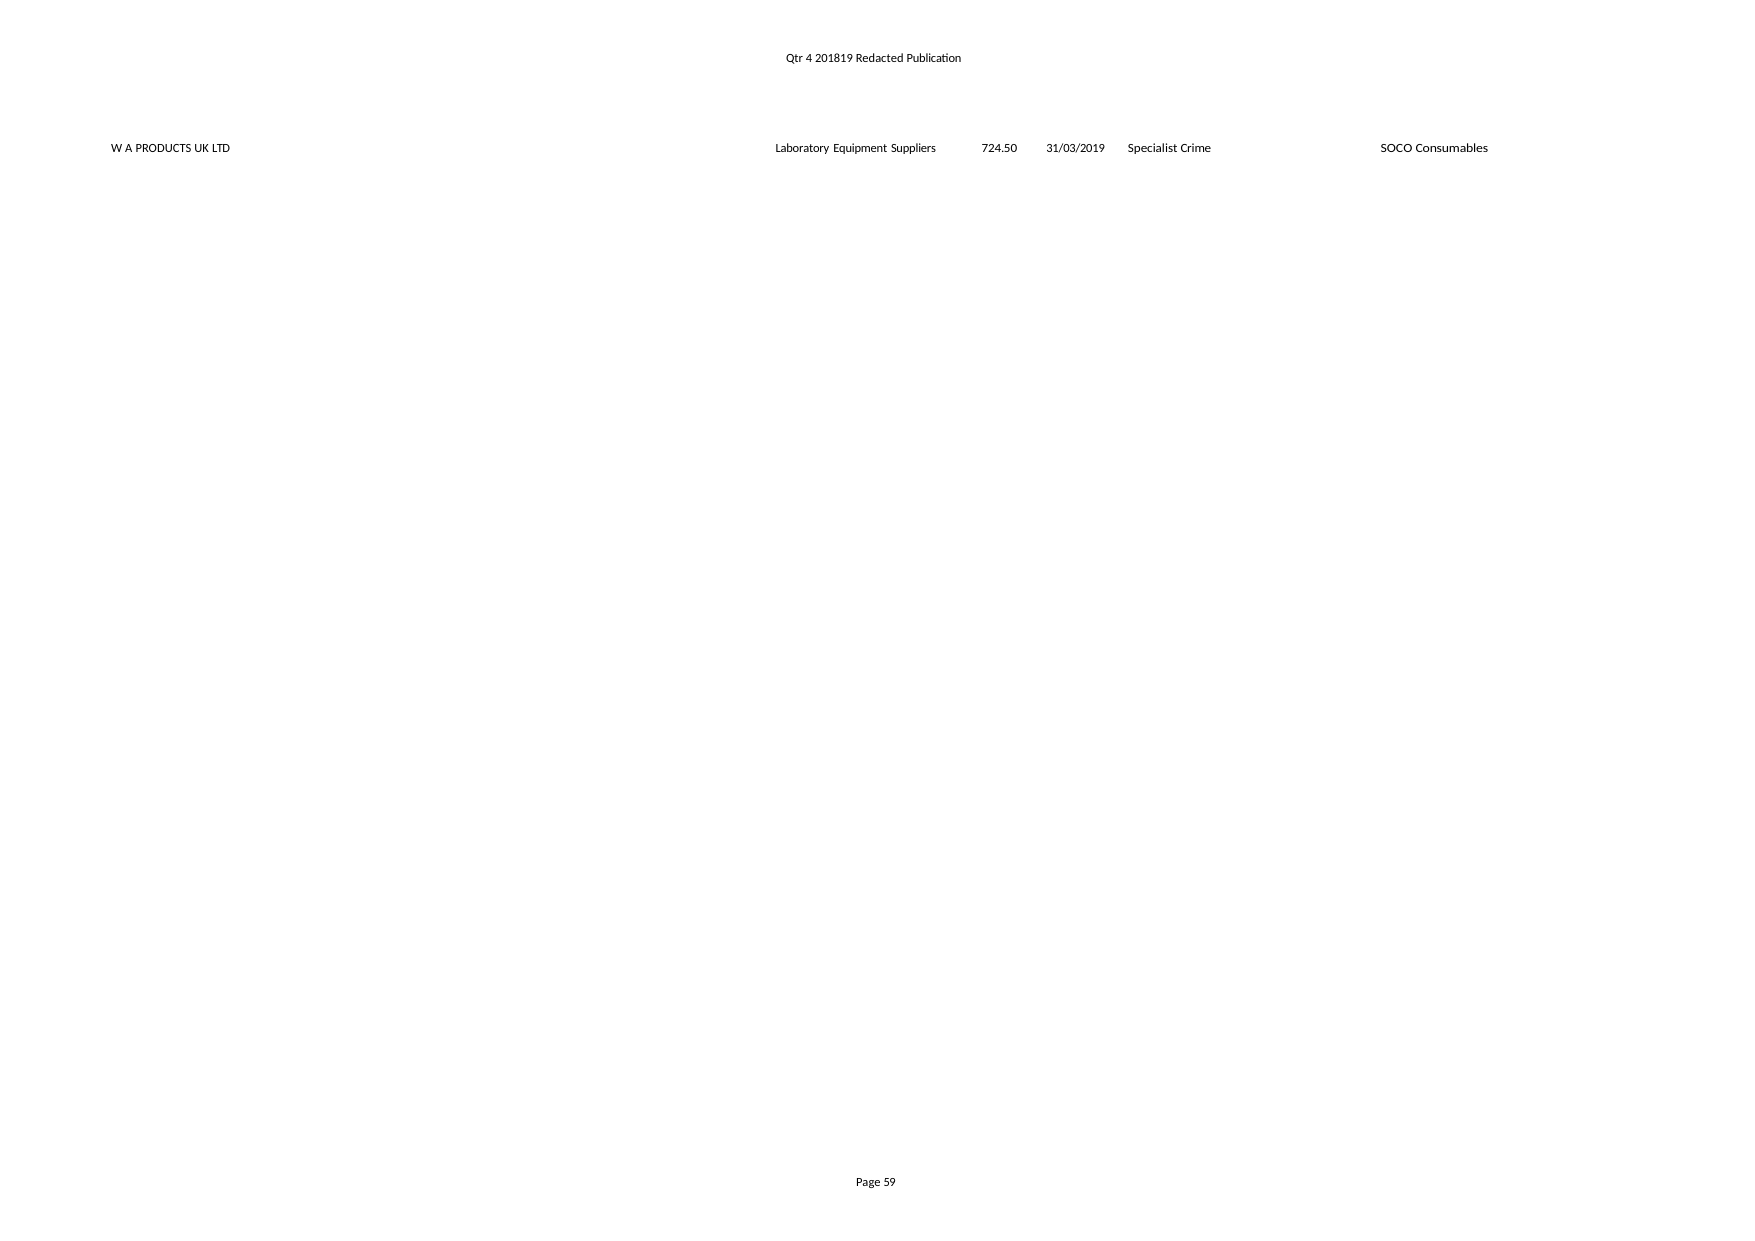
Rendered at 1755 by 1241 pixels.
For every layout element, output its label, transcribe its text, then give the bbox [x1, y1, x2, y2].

table_cell W A PRODUCTS UK LTD [108, 140, 534, 157]
table_cell 724.50 [950, 140, 1031, 157]
table_cell 31/03/2019 [1031, 140, 1116, 157]
table_cell Specialist Crime [1116, 140, 1342, 157]
table_cell Laboratory Equipment Suppliers [534, 140, 950, 157]
table_cell SOCO Consumables [1342, 140, 1597, 157]
